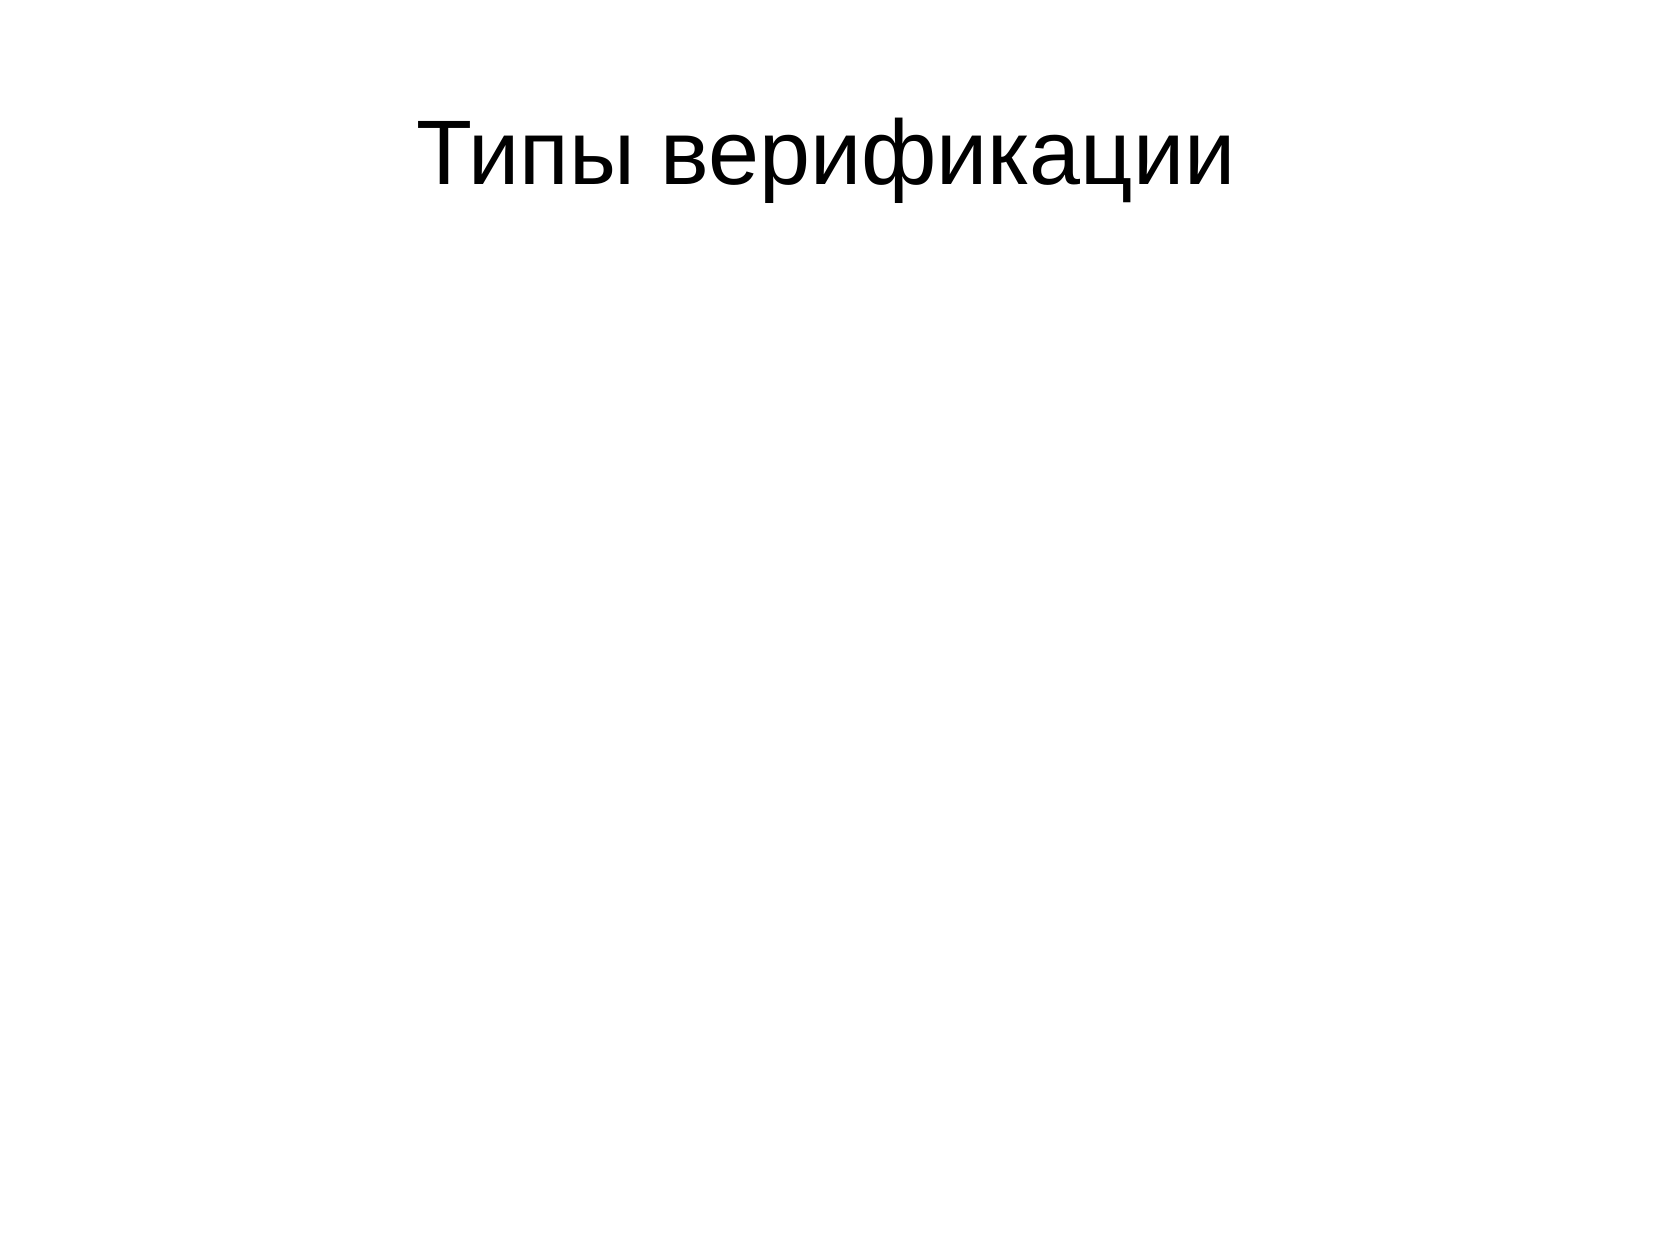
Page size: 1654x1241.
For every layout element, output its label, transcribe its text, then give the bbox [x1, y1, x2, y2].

title Типы верификации [82, 49, 1571, 257]
